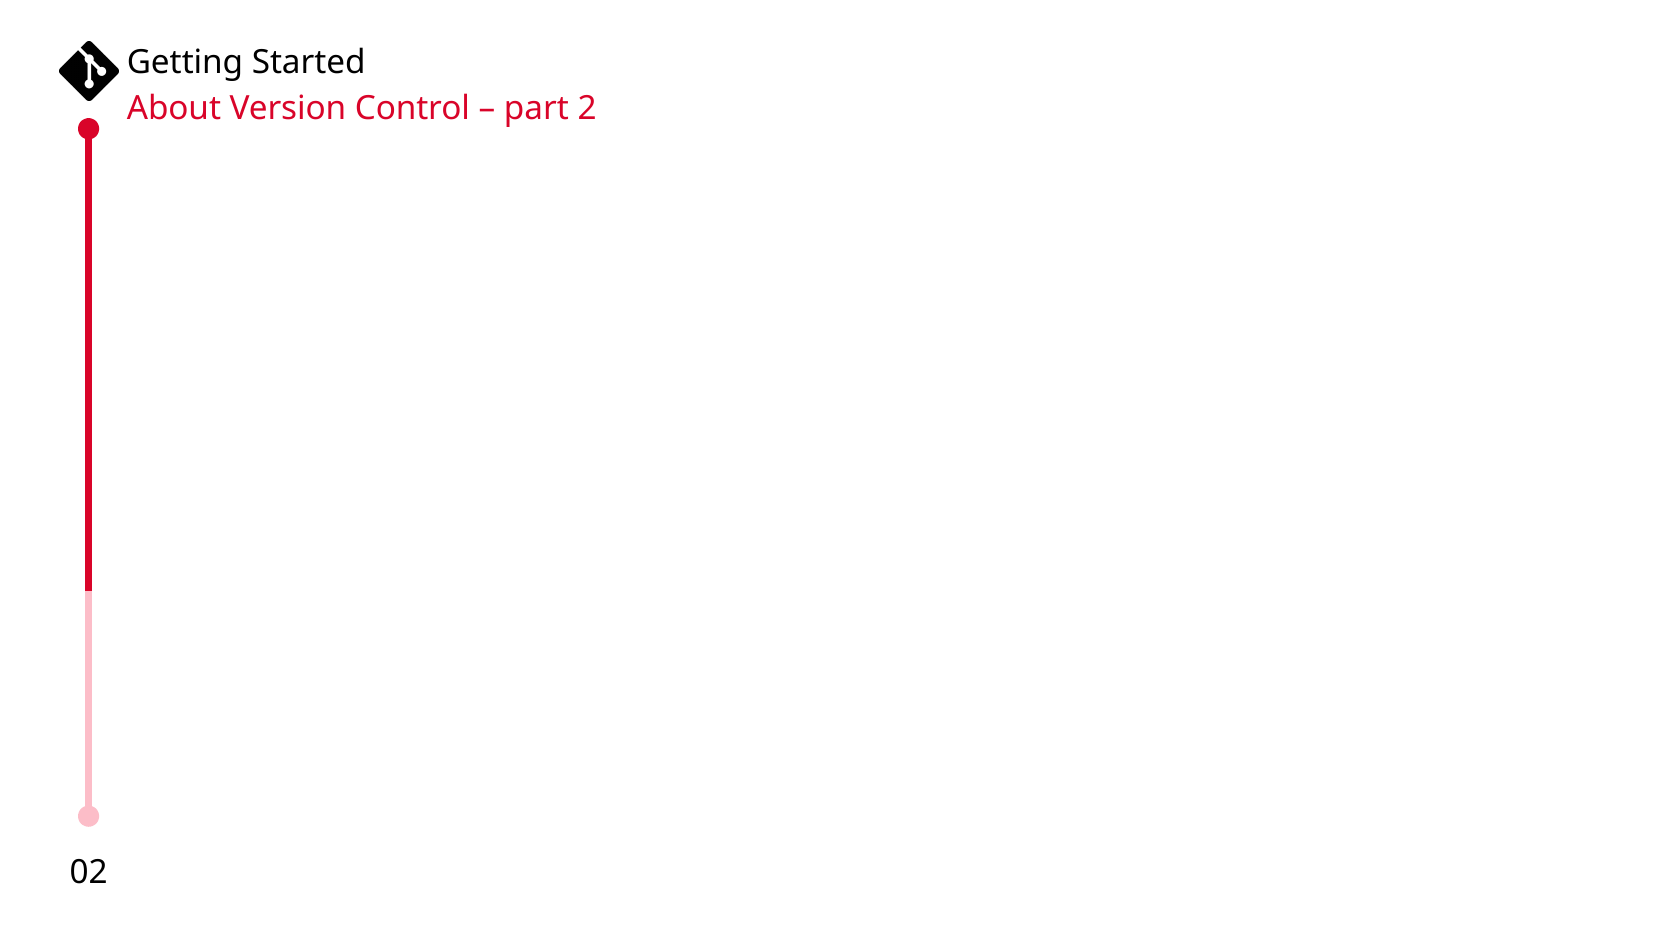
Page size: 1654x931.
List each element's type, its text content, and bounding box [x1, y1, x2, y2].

text_box 02 [47, 840, 130, 889]
picture [59, 41, 119, 101]
text_box Getting Started About Version Control – part 2 [112, 31, 1506, 113]
